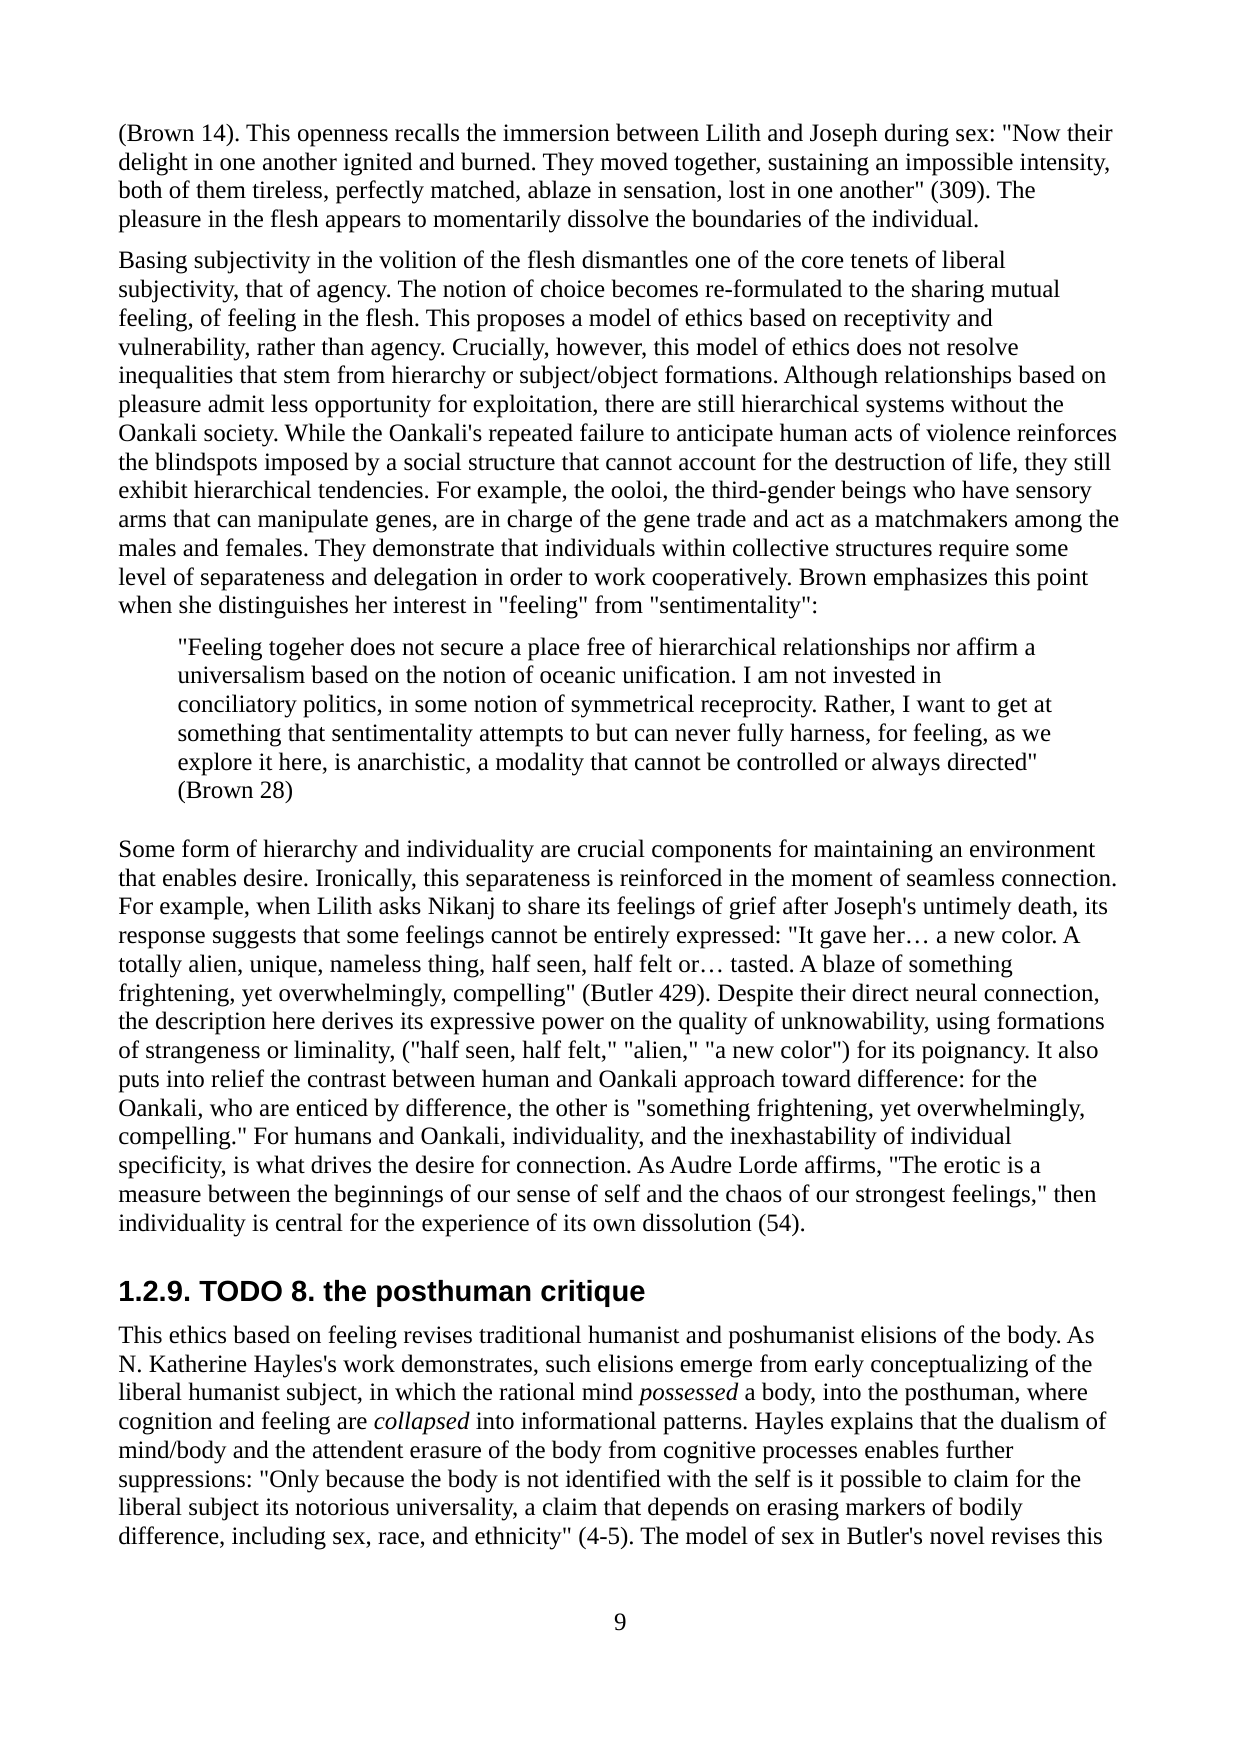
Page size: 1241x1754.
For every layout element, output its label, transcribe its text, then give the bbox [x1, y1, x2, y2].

text Some form of hierarchy and individuality are crucial components for maintaining an environment that enables desire. Ironically, this separateness is reinforced in the moment of seamless connection. For example, when Lilith asks Nikanj to share its feelings of grief after Joseph's untimely death, its response suggests that some feelings cannot be entirely expressed: "It gave her… a new color. A totally alien, unique, nameless thing, half seen, half felt or… tasted. A blaze of something frightening, yet overwhelmingly, compelling" (Butler 429). Despite their direct neural connection, the description here derives its expressive power on the quality of unknowability, using formations of strangeness or liminality, ("half seen, half felt," "alien," "a new color") for its poignancy. It also puts into relief the contrast between human and Oankali approach toward difference: for the Oankali, who are enticed by difference, the other is "something frightening, yet overwhelmingly, compelling." For humans and Oankali, individuality, and the inexhastability of individual specificity, is what drives the desire for connection. As Audre Lorde affirms, "The erotic is a measure between the beginnings of our sense of self and the chaos of our strongest feelings," then individuality is central for the experience of its own dissolution (54). [118, 834, 1122, 1236]
subtitle TODO 8. the posthuman critique [118, 1274, 1122, 1307]
text "Feeling togeher does not secure a place free of hierarchical relationships nor affirm a universalism based on the notion of oceanic unification. I am not invested in conciliatory politics, in some notion of symmetrical receprocity. Rather, I want to get at something that sentimentality attempts to but can never fully harness, for feeling, as we explore it here, is anarchistic, a modality that cannot be controlled or always directed" (Brown 28) [177, 632, 1063, 804]
text Basing subjectivity in the volition of the flesh dismantles one of the core tenets of liberal subjectivity, that of agency. The notion of choice becomes re-formulated to the sharing mutual feeling, of feeling in the flesh. This proposes a model of ethics based on receptivity and vulnerability, rather than agency. Crucially, however, this model of ethics does not resolve inequalities that stem from hierarchy or subject/object formations. Although relationships based on pleasure admit less opportunity for exploitation, there are still hierarchical systems without the Oankali society. While the Oankali's repeated failure to anticipate human acts of violence reinforces the blindspots imposed by a social structure that cannot account for the destruction of life, they still exhibit hierarchical tendencies. For example, the ooloi, the third-gender beings who have sensory arms that can manipulate genes, are in charge of the gene trade and act as a matchmakers among the males and females. They demonstrate that individuals within collective structures require some level of separateness and delegation in order to work cooperatively. Brown emphasizes this point when she distinguishes her interest in "feeling" from "sentimentality": [118, 246, 1122, 619]
text This ethics based on feeling revises traditional humanist and poshumanist elisions of the body. As N. Katherine Hayles's work demonstrates, such elisions emerge from early conceptualizing of the liberal humanist subject, in which the rational mind possessed a body, into the posthuman, where cognition and feeling are collapsed into informational patterns. Hayles explains that the dualism of mind/body and the attendent erasure of the body from cognitive processes enables further suppressions: "Only because the body is not identified with the self is it possible to claim for the liberal subject its notorious universality, a claim that depends on erasing markers of bodily difference, including sex, race, and ethnicity" (4-5). The model of sex in Butler's novel revises this [118, 1320, 1122, 1550]
text (Brown 14). This openness recalls the immersion between Lilith and Joseph during sex: "Now their delight in one another ignited and burned. They moved together, sustaining an impossible intensity, both of them tireless, perfectly matched, ablaze in sensation, lost in one another" (309). The pleasure in the flesh appears to momentarily dissolve the boundaries of the individual. [118, 118, 1122, 233]
